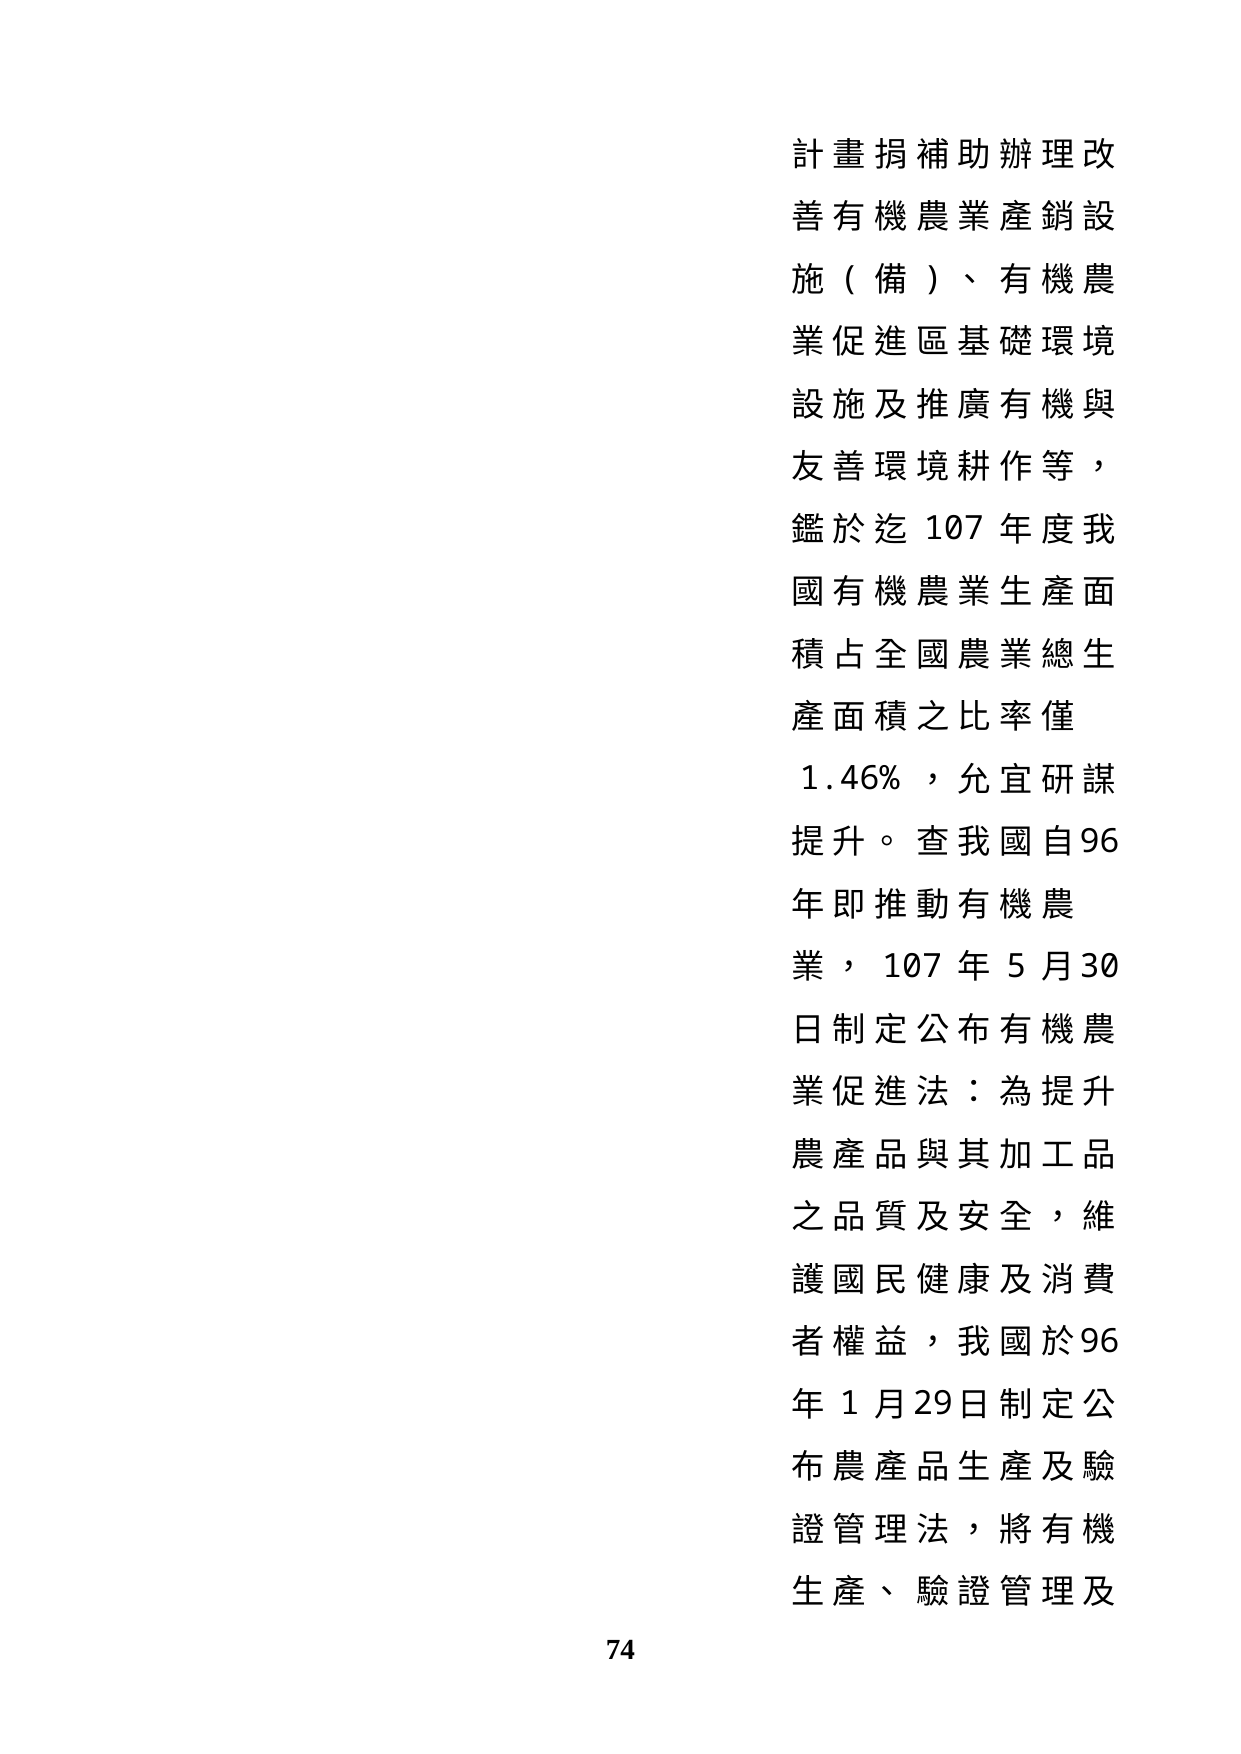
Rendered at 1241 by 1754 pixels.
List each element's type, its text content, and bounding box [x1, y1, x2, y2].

list 計畫捐補助辦理改善有機農業產銷設施(備)、有機農業促進區基礎環境設施及推廣有機與友善環境耕作等，鑑於迄107年度我國有機農業生產面積占全國農業總生產面積之比率僅1.46%，允宜研謀提升。查我國自96年即推動有機農業，107年5月30日制定公布有機農業促進法：為提升農產品與其加工品之品質及安全，維護國民健康及消費者權益，我國於96年1月29日制定公布農產品生產及驗證管理法，將有機生產、驗證管理及 [684, 110, 1120, 1610]
